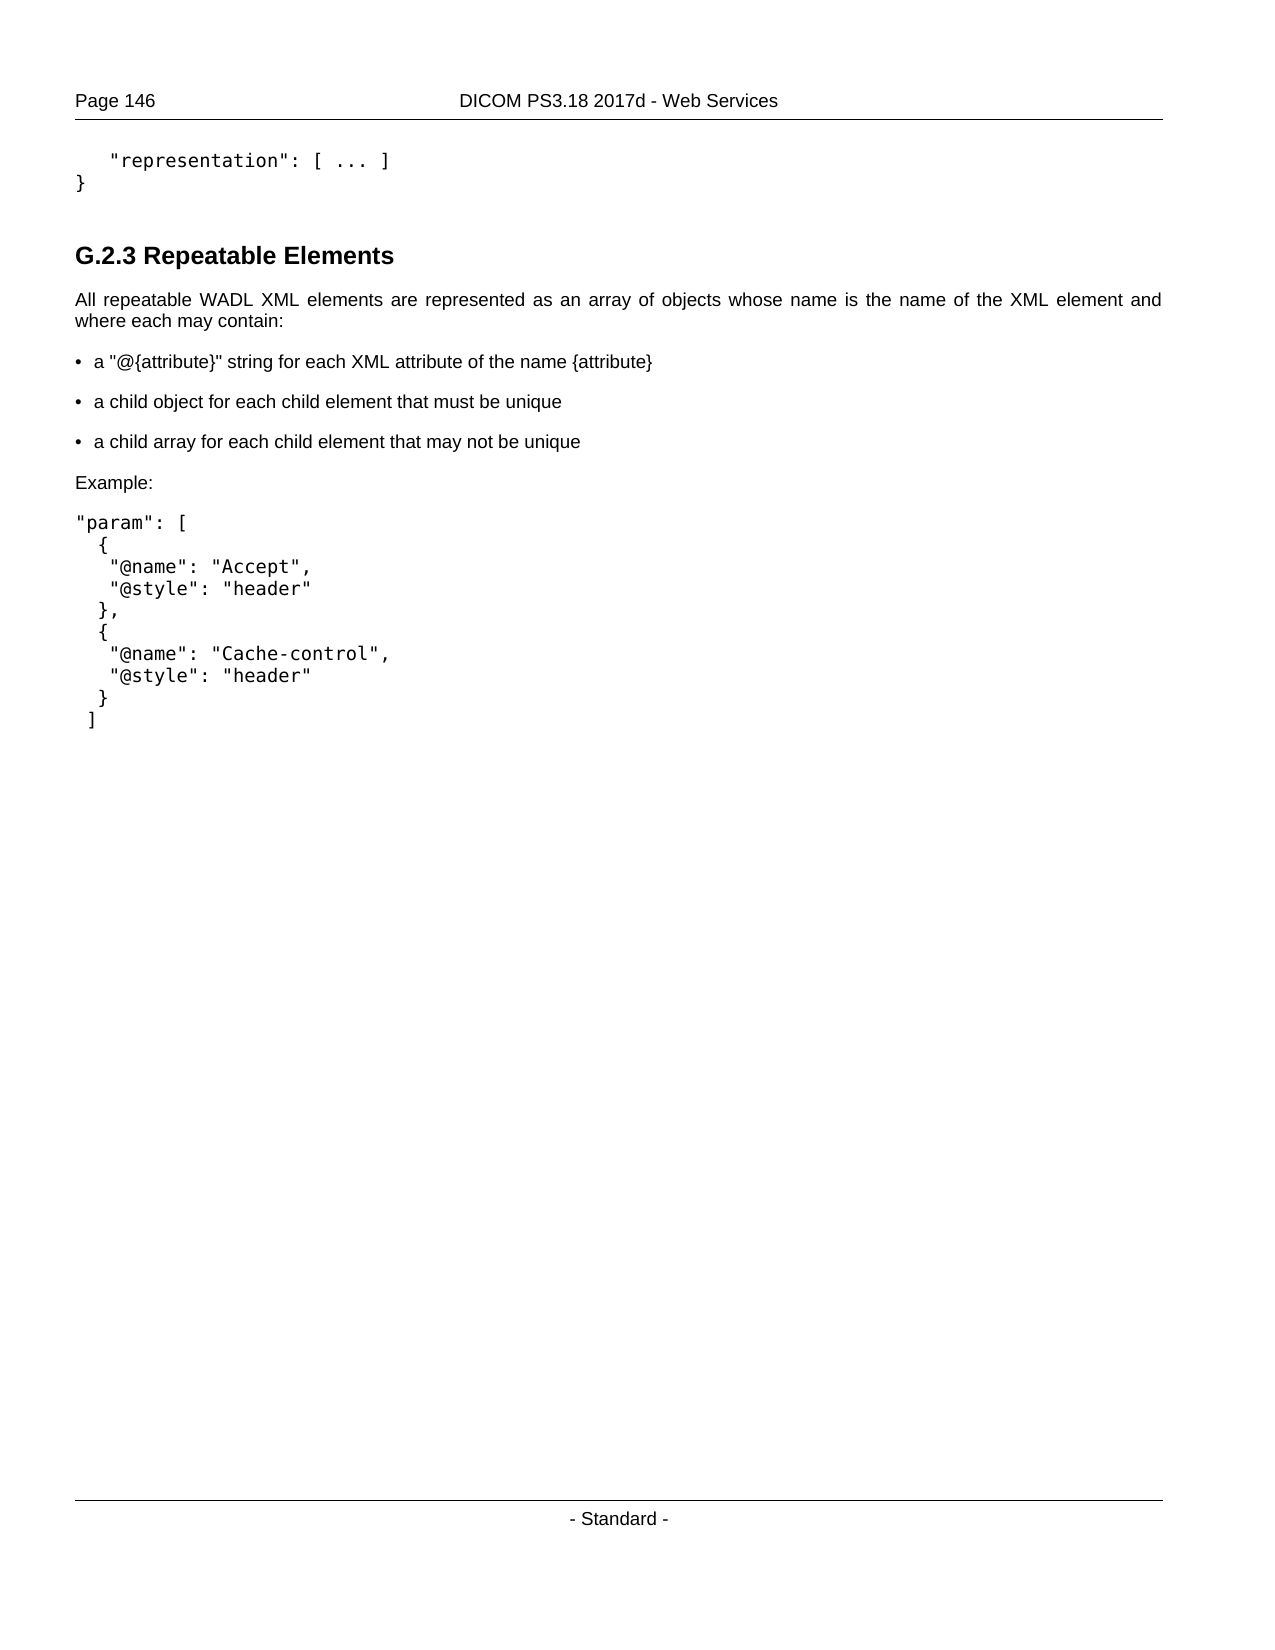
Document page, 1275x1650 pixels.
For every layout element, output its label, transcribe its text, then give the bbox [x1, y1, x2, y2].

text "param": [ { "@name": "Accept", "@style": "header" }, { "@name": "Cache-control", "@style": "header" } ] [75, 512, 1162, 759]
list a child array for each child element that may not be unique [75, 431, 1162, 453]
text G.2.3 Repeatable Elements [75, 241, 1162, 270]
text All repeatable WADL XML elements are represented as an array of objects whose name is the name of the XML element and where each may contain: [75, 289, 1162, 332]
text Example: [75, 472, 1162, 493]
list a child object for each child element that must be unique [75, 391, 1162, 412]
text "representation": [ ... ] } [75, 150, 1162, 222]
list a "@{attribute}" string for each XML attribute of the name {attribute} [75, 351, 1162, 372]
